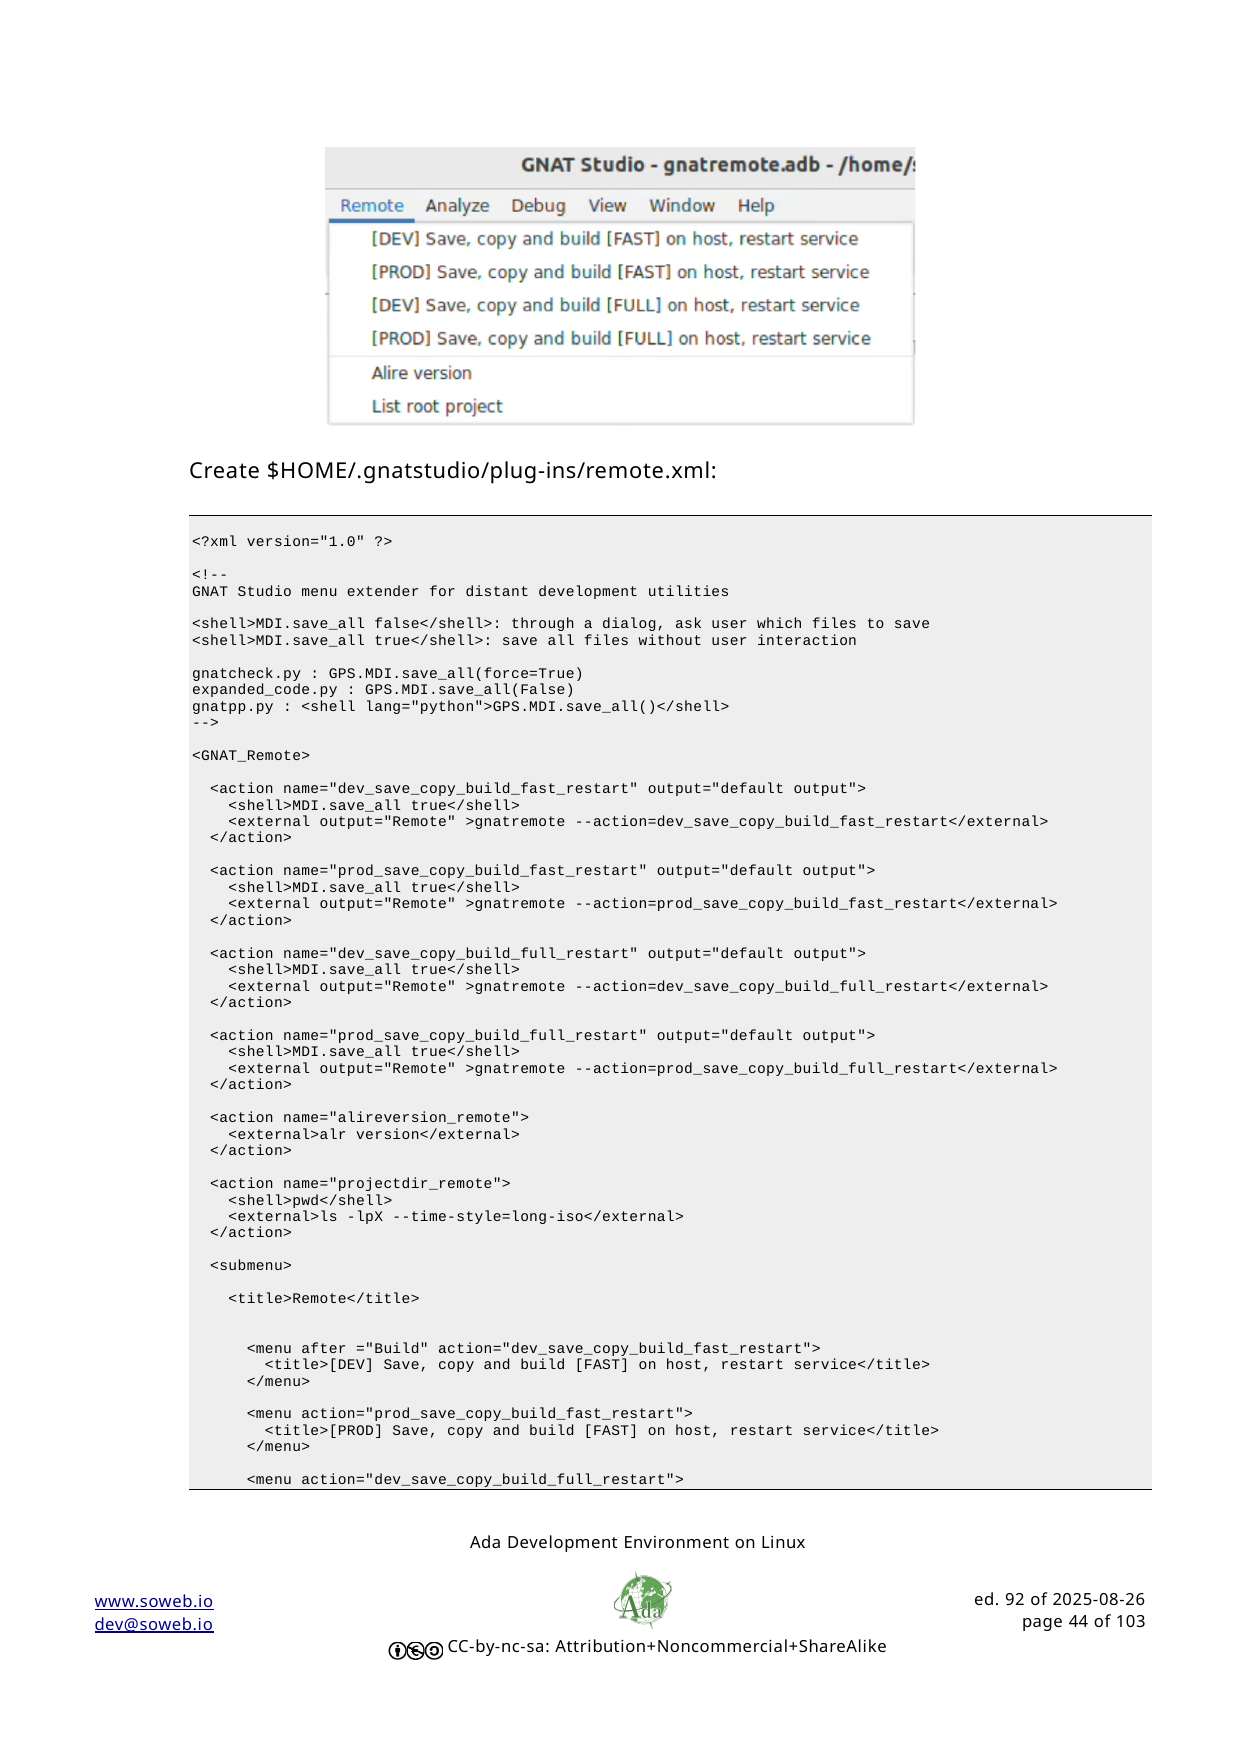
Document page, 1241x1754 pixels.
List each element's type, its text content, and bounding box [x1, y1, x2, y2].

list <external output="Remote" >gnatremote --action=prod_save_copy_build_fast_restart</external> [189, 894, 1152, 910]
list <title>[PROD] Save, copy and build [FAST] on host, restart service</title> [189, 1420, 1152, 1437]
list <external output="Remote" >gnatremote --action=prod_save_copy_build_full_restart</external> [189, 1058, 1152, 1075]
list <action name="dev_save_copy_build_fast_restart" output="default output"> [189, 778, 1152, 795]
list </action> [189, 1075, 1152, 1091]
list <external output="Remote" >gnatremote --action=dev_save_copy_build_fast_restart</external> [189, 811, 1152, 828]
list <action name="projectdir_remote"> [189, 1173, 1152, 1190]
list </menu> [189, 1437, 1152, 1453]
list <shell>MDI.save_all true</shell>: save all files without user interaction [189, 630, 1152, 647]
picture [613, 1571, 672, 1630]
list gnatcheck.py : GPS.MDI.save_all(force=True) [189, 663, 1152, 680]
list <title>[DEV] Save, copy and build [FAST] on host, restart service</title> [189, 1354, 1152, 1371]
list </action> [189, 910, 1152, 927]
list <shell>MDI.save_all true</shell> [189, 1042, 1152, 1058]
list </action> [189, 1223, 1152, 1239]
list <shell>pwd</shell> [189, 1190, 1152, 1206]
list <?xml version="1.0" ?> [189, 516, 1152, 548]
list GNAT Studio menu extender for distant development utilities [189, 581, 1152, 597]
picture [325, 147, 916, 426]
list <external>ls -lpX --time-style=long-iso</external> [189, 1206, 1152, 1223]
list <shell>MDI.save_all true</shell> [189, 959, 1152, 976]
picture [388, 1642, 443, 1660]
list <action name="alireversion_remote"> [189, 1108, 1152, 1124]
list </action> [189, 992, 1152, 1009]
list --> [189, 713, 1152, 729]
list <action name="dev_save_copy_build_full_restart" output="default output"> [189, 943, 1152, 959]
list expanded_code.py : GPS.MDI.save_all(False) [189, 680, 1152, 696]
list <external output="Remote" >gnatremote --action=dev_save_copy_build_full_restart</external> [189, 976, 1152, 992]
list <GNAT_Remote> [189, 746, 1152, 762]
list </action> [189, 828, 1152, 844]
list <!-- [189, 564, 1152, 581]
list <shell>MDI.save_all true</shell> [189, 877, 1152, 894]
list <menu after ="Build" action="dev_save_copy_build_fast_restart"> [189, 1338, 1152, 1354]
list </menu> [189, 1371, 1152, 1387]
list gnatpp.py : <shell lang="python">GPS.MDI.save_all()</shell> [189, 696, 1152, 713]
list </action> [189, 1141, 1152, 1157]
list <title>Remote</title> [189, 1289, 1152, 1305]
list <shell>MDI.save_all false</shell>: through a dialog, ask user which files to save [189, 614, 1152, 630]
list <shell>MDI.save_all true</shell> [189, 795, 1152, 811]
list <external>alr version</external> [189, 1124, 1152, 1141]
list <submenu> [189, 1256, 1152, 1272]
text Create $HOME/.gnatstudio/plug-ins/remote.xml: [189, 455, 1152, 485]
list <menu action="dev_save_copy_build_full_restart"> [189, 1470, 1152, 1489]
list <menu action="prod_save_copy_build_fast_restart"> [189, 1404, 1152, 1420]
list <action name="prod_save_copy_build_full_restart" output="default output"> [189, 1025, 1152, 1042]
list <action name="prod_save_copy_build_fast_restart" output="default output"> [189, 861, 1152, 877]
